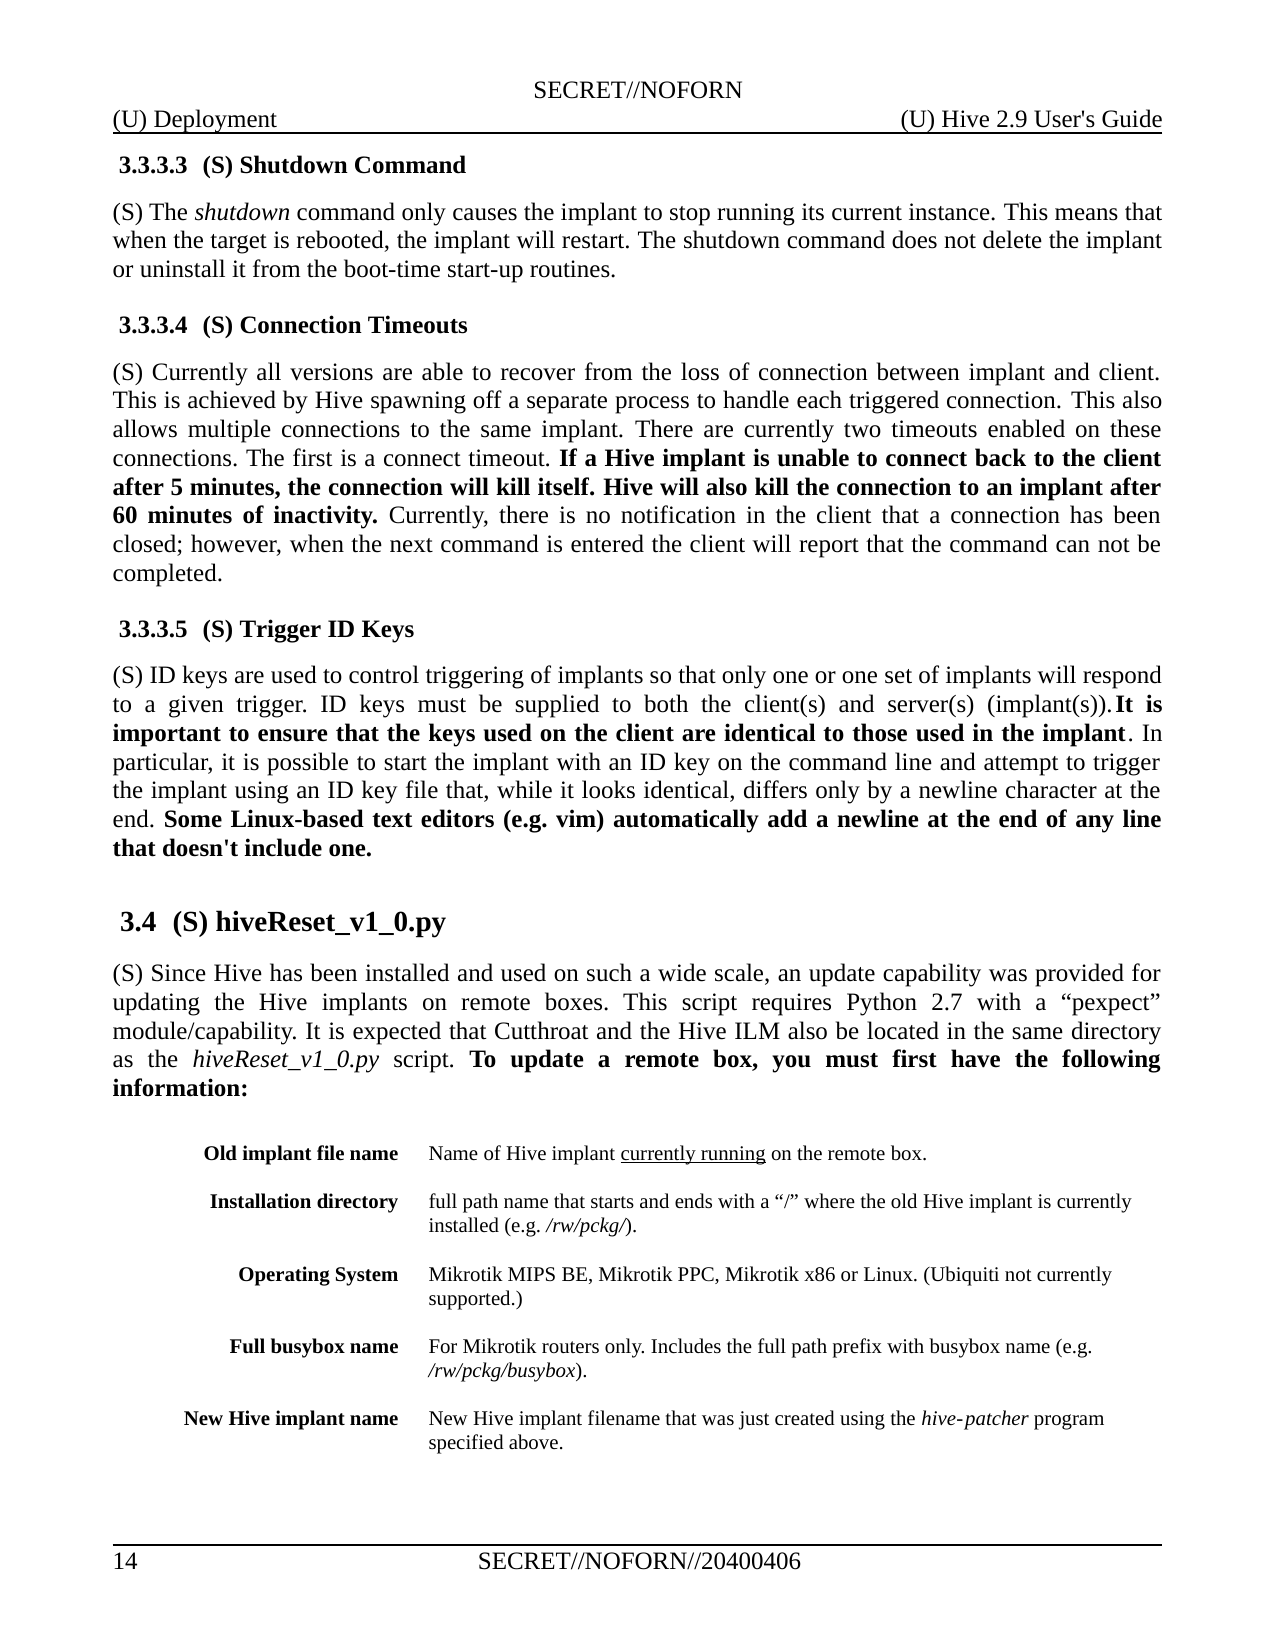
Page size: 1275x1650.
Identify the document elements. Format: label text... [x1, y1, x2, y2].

table_cell Full busybox name [113, 1322, 413, 1394]
subtitle (S) Trigger ID Keys [112, 614, 1162, 642]
table_cell Installation directory [113, 1177, 413, 1249]
table_cell Operating System [113, 1250, 413, 1322]
table_cell full path name that starts and ends with a “/” where the old Hive implant is currently installed (e.g. /rw/pckg/). [413, 1177, 1162, 1249]
subtitle (S) Shutdown Command [112, 150, 1162, 179]
text (S) Since Hive has been installed and used on such a wide scale, an update capability was provided for updating the Hive implants on remote boxes. This script requires Python 2.7 with a “pexpect” module/capability. It is expected that Cutthroat and the Hive ILM also be located in the same directory as the hiveReset_v1_0.py script. To update a remote box, you must first have the following information: [112, 958, 1162, 1102]
text (S) Currently all versions are able to recover from the loss of connection between implant and client. This is achieved by Hive spawning off a separate process to handle each triggered connection. This also allows multiple connections to the same implant. There are currently two timeouts enabled on these connections. The first is a connect timeout. If a Hive implant is unable to connect back to the client after 5 minutes, the connection will kill itself. Hive will also kill the connection to an implant after 60 minutes of inactivity. Currently, there is no notification in the client that a connection has been closed; however, when the next command is entered the client will report that the command can not be completed. [112, 357, 1162, 587]
table_header Name of Hive implant currently running on the remote box. [413, 1129, 1162, 1177]
table_header Old implant file name [113, 1129, 413, 1177]
subtitle (S) Connection Timeouts [112, 310, 1162, 339]
table_cell New Hive implant filename that was just created using the hive‑patcher program specified above. [413, 1394, 1162, 1466]
text (S) The shutdown command only causes the implant to stop running its current instance. This means that when the target is rebooted, the implant will restart. The shutdown command does not delete the implant or uninstall it from the boot-time start-up routines. [112, 197, 1162, 283]
table_cell For Mikrotik routers only. Includes the full path prefix with busybox name (e.g. /rw/pckg/busybox). [413, 1322, 1162, 1394]
table_cell New Hive implant name [113, 1394, 413, 1466]
text (S) ID keys are used to control triggering of implants so that only one or one set of implants will respond to a given trigger. ID keys must be supplied to both the client(s) and server(s) (implant(s)).It is important to ensure that the keys used on the client are identical to those used in the implant. In particular, it is possible to start the implant with an ID key on the command line and attempt to trigger the implant using an ID key file that, while it looks identical, differs only by a newline character at the end. Some Linux-based text editors (e.g. vim) automatically add a newline at the end of any line that doesn't include one. [112, 661, 1162, 862]
subtitle (S) hiveReset_v1_0.py [112, 904, 1162, 937]
table_cell Mikrotik MIPS BE, Mikrotik PPC, Mikrotik x86 or Linux. (Ubiquiti not currently supported.) [413, 1250, 1162, 1322]
